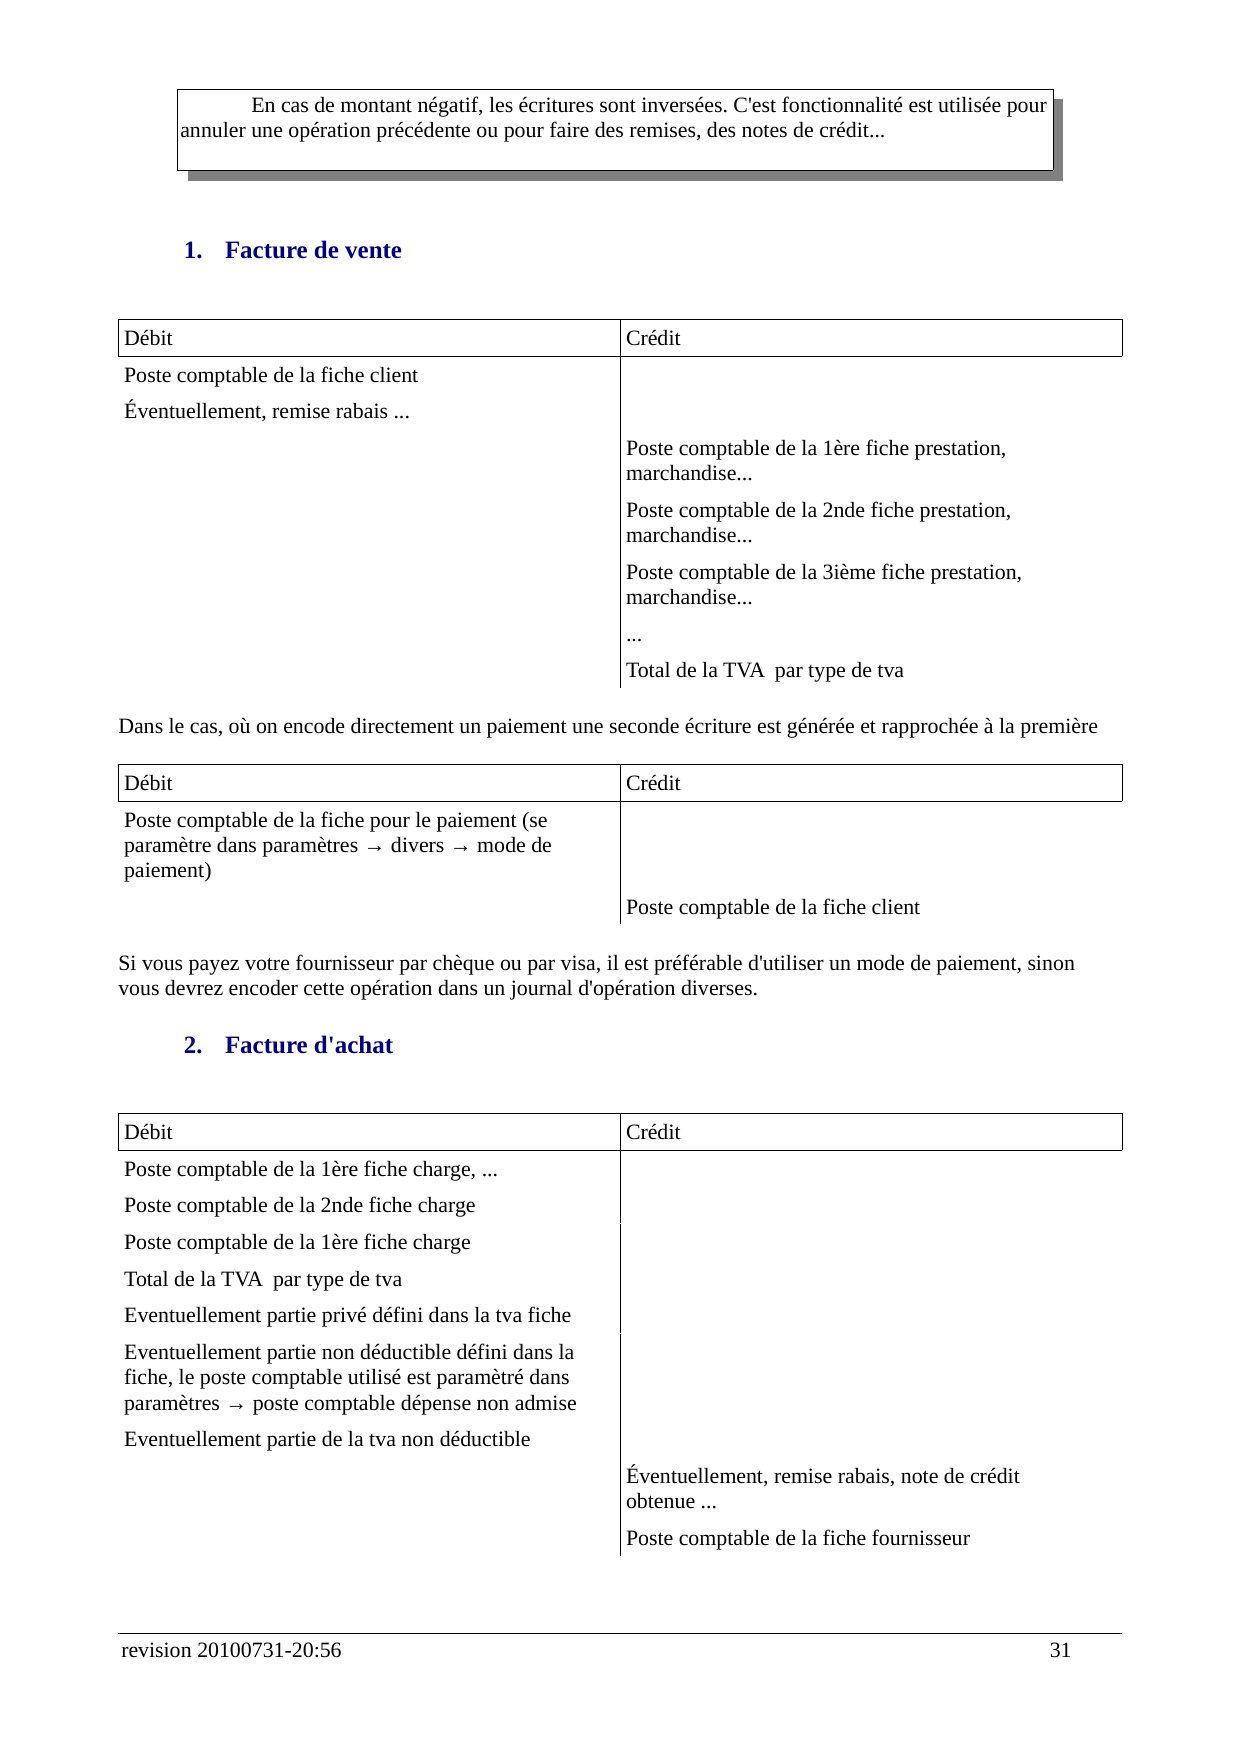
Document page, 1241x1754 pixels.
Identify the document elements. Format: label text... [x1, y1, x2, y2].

table_cell [621, 1224, 1122, 1260]
table_header Crédit [621, 765, 1122, 801]
table_cell [118, 888, 620, 924]
table_cell Éventuellement, remise rabais, note de crédit obtenue ... [621, 1457, 1122, 1519]
table_cell Total de la TVA par type de tva [118, 1260, 620, 1297]
table_cell [621, 1421, 1122, 1457]
table_cell [621, 1260, 1122, 1297]
table_cell [621, 802, 1122, 888]
table_cell [118, 652, 620, 688]
subtitle Facture de vente [177, 236, 1122, 264]
table_cell [621, 1187, 1122, 1223]
table_cell [621, 1297, 1122, 1333]
table_cell Poste comptable de la 3ième fiche prestation, marchandise... [621, 553, 1122, 615]
table_cell Eventuellement partie non déductible défini dans la fiche, le poste comptable utilisé est paramètré dans paramètres → poste comptable dépense non admise [118, 1334, 620, 1421]
table_cell Poste comptable de la fiche client [621, 888, 1122, 924]
subtitle Facture d'achat [177, 1030, 1122, 1058]
table_cell Eventuellement partie privé défini dans la tva fiche [118, 1297, 620, 1333]
table_cell [118, 615, 620, 652]
table_cell [118, 429, 620, 491]
table_cell [621, 393, 1122, 429]
table_cell [118, 1519, 620, 1556]
text En cas de montant négatif, les écritures sont inversées. C'est fonctionnalité est utilisée pour annuler une opération précédente ou pour faire des remises, des notes de crédit... [178, 90, 1052, 142]
table_header Débit [119, 765, 620, 801]
table_cell [621, 357, 1122, 393]
table_cell [621, 1151, 1122, 1187]
text Si vous payez votre fournisseur par chèque ou par visa, il est préférable d'utiliser un mode de paiement, sinon vous devrez encoder cette opération dans un journal d'opération diverses. [118, 950, 1122, 1000]
table_header Débit [119, 320, 620, 356]
table_cell Poste comptable de la fiche client [118, 357, 620, 393]
table_header Crédit [621, 1114, 1122, 1150]
text Dans le cas, où on encode directement un paiement une seconde écriture est générée et rapprochée à la première [118, 713, 1122, 739]
table_cell [118, 553, 620, 615]
table_cell Éventuellement, remise rabais ... [118, 393, 620, 429]
table_cell Poste comptable de la fiche pour le paiement (se paramètre dans paramètres → divers → mode de paiement) [118, 802, 620, 888]
table_cell Poste comptable de la 2nde fiche charge [118, 1187, 620, 1223]
table_cell [621, 1334, 1122, 1421]
table_cell ... [621, 615, 1122, 652]
table_cell Poste comptable de la 1ère fiche charge, ... [118, 1151, 620, 1187]
table_cell Poste comptable de la 1ère fiche charge [118, 1224, 620, 1260]
table_cell [118, 1457, 620, 1519]
table_cell Poste comptable de la 1ère fiche prestation, marchandise... [621, 429, 1122, 491]
table_cell Poste comptable de la 2nde fiche prestation, marchandise... [621, 491, 1122, 553]
table_cell Eventuellement partie de la tva non déductible [118, 1421, 620, 1457]
table_cell Total de la TVA par type de tva [621, 652, 1122, 688]
table_header Débit [119, 1114, 620, 1150]
table_cell [118, 491, 620, 553]
table_header Crédit [621, 320, 1122, 356]
table_cell Poste comptable de la fiche fournisseur [621, 1519, 1122, 1556]
